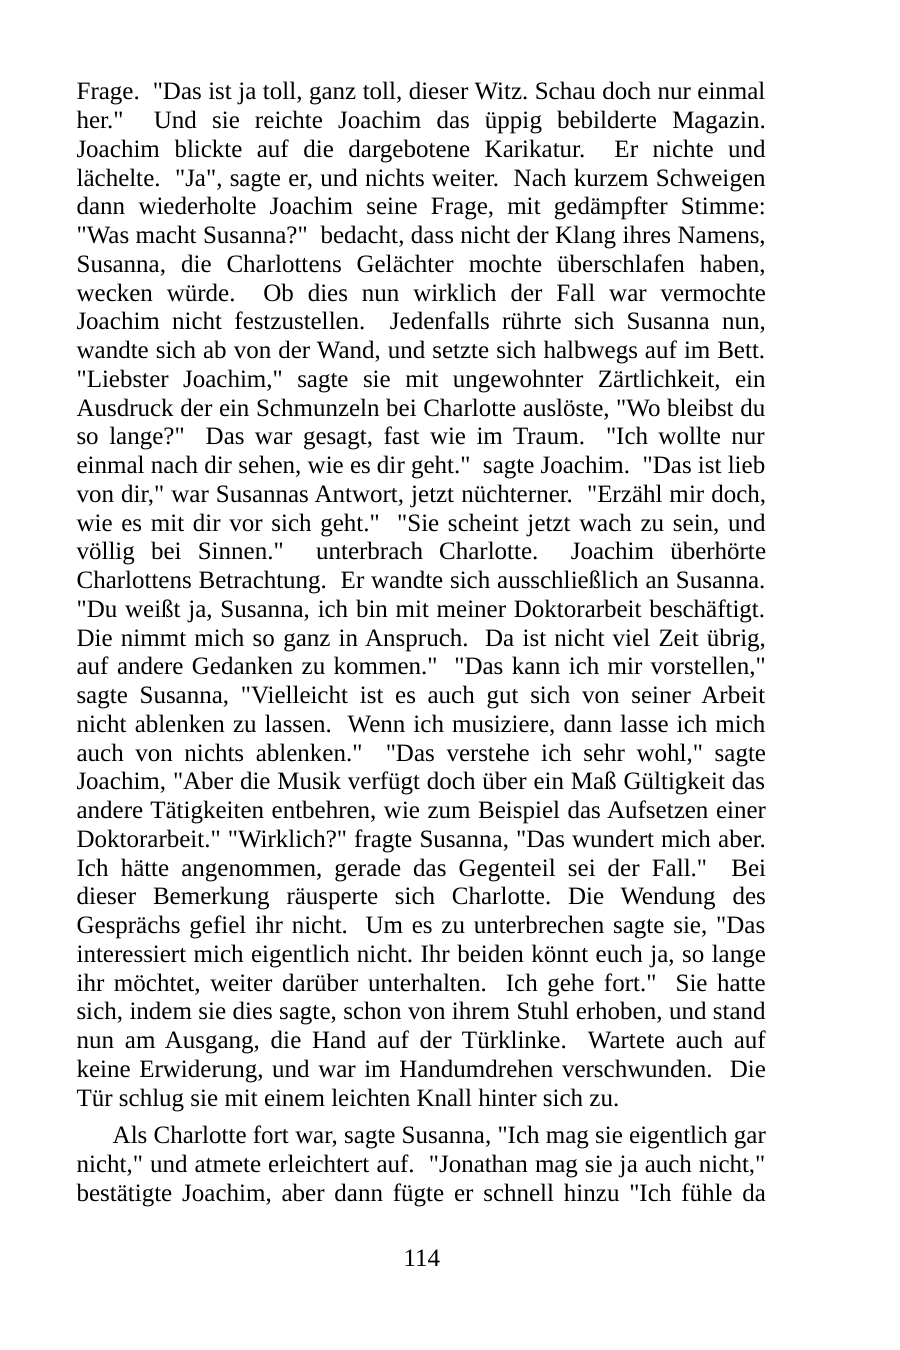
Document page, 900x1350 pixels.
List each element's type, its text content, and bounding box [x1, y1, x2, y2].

text Frage. "Das ist ja toll, ganz toll, dieser Witz. Schau doch nur einmal her." Und sie reichte Joachim das üppig bebilderte Magazin. Joachim blickte auf die dargebotene Karikatur. Er nichte und lächelte. "Ja", sagte er, und nichts weiter. Nach kurzem Schweigen dann wiederholte Joachim seine Frage, mit gedämpfter Stimme: "Was macht Susanna?" bedacht, dass nicht der Klang ihres Namens, Susanna, die Charlottens Gelächter mochte überschlafen haben, wecken würde. Ob dies nun wirklich der Fall war vermochte Joachim nicht festzustellen. Jedenfalls rührte sich Susanna nun, wandte sich ab von der Wand, und setzte sich halbwegs auf im Bett. "Liebster Joachim," sagte sie mit ungewohnter Zärtlichkeit, ein Ausdruck der ein Schmunzeln bei Charlotte auslöste, "Wo bleibst du so lange?" Das war gesagt, fast wie im Traum. "Ich wollte nur einmal nach dir sehen, wie es dir geht." sagte Joachim. "Das ist lieb von dir," war Susannas Antwort, jetzt nüchterner. "Erzähl mir doch, wie es mit dir vor sich geht." "Sie scheint jetzt wach zu sein, und völlig bei Sinnen." unterbrach Charlotte. Joachim überhörte Charlottens Betrachtung. Er wandte sich ausschließlich an Susanna. "Du weißt ja, Susanna, ich bin mit meiner Doktorarbeit beschäftigt. Die nimmt mich so ganz in Anspruch. Da ist nicht viel Zeit übrig, auf andere Gedanken zu kommen." "Das kann ich mir vorstellen," sagte Susanna, "Vielleicht ist es auch gut sich von seiner Arbeit nicht ablenken zu lassen. Wenn ich musiziere, dann lasse ich mich auch von nichts ablenken." "Das verstehe ich sehr wohl," sagte Joachim, "Aber die Musik verfügt doch über ein Maß Gültigkeit das andere Tätigkeiten entbehren, wie zum Beispiel das Aufsetzen einer Doktorarbeit." "Wirklich?" fragte Susanna, "Das wundert mich aber. Ich hätte angenommen, gerade das Gegenteil sei der Fall." Bei dieser Bemerkung räusperte sich Charlotte. Die Wendung des Gesprächs gefiel ihr nicht. Um es zu unterbrechen sagte sie, "Das interessiert mich eigentlich nicht. Ihr beiden könnt euch ja, so lange ihr möchtet, weiter darüber unterhalten. Ich gehe fort." Sie hatte sich, indem sie dies sagte, schon von ihrem Stuhl erhoben, und stand nun am Ausgang, die Hand auf der Türklinke. Wartete auch auf keine Erwiderung, und war im Handumdrehen verschwunden. Die Tür schlug sie mit einem leichten Knall hinter sich zu. [76, 76, 766, 1111]
text Als Charlotte fort war, sagte Susanna, "Ich mag sie eigentlich gar nicht," und atmete erleichtert auf. "Jonathan mag sie ja auch nicht," bestätigte Joachim, aber dann fügte er schnell hinzu "Ich fühle da [76, 1120, 766, 1207]
